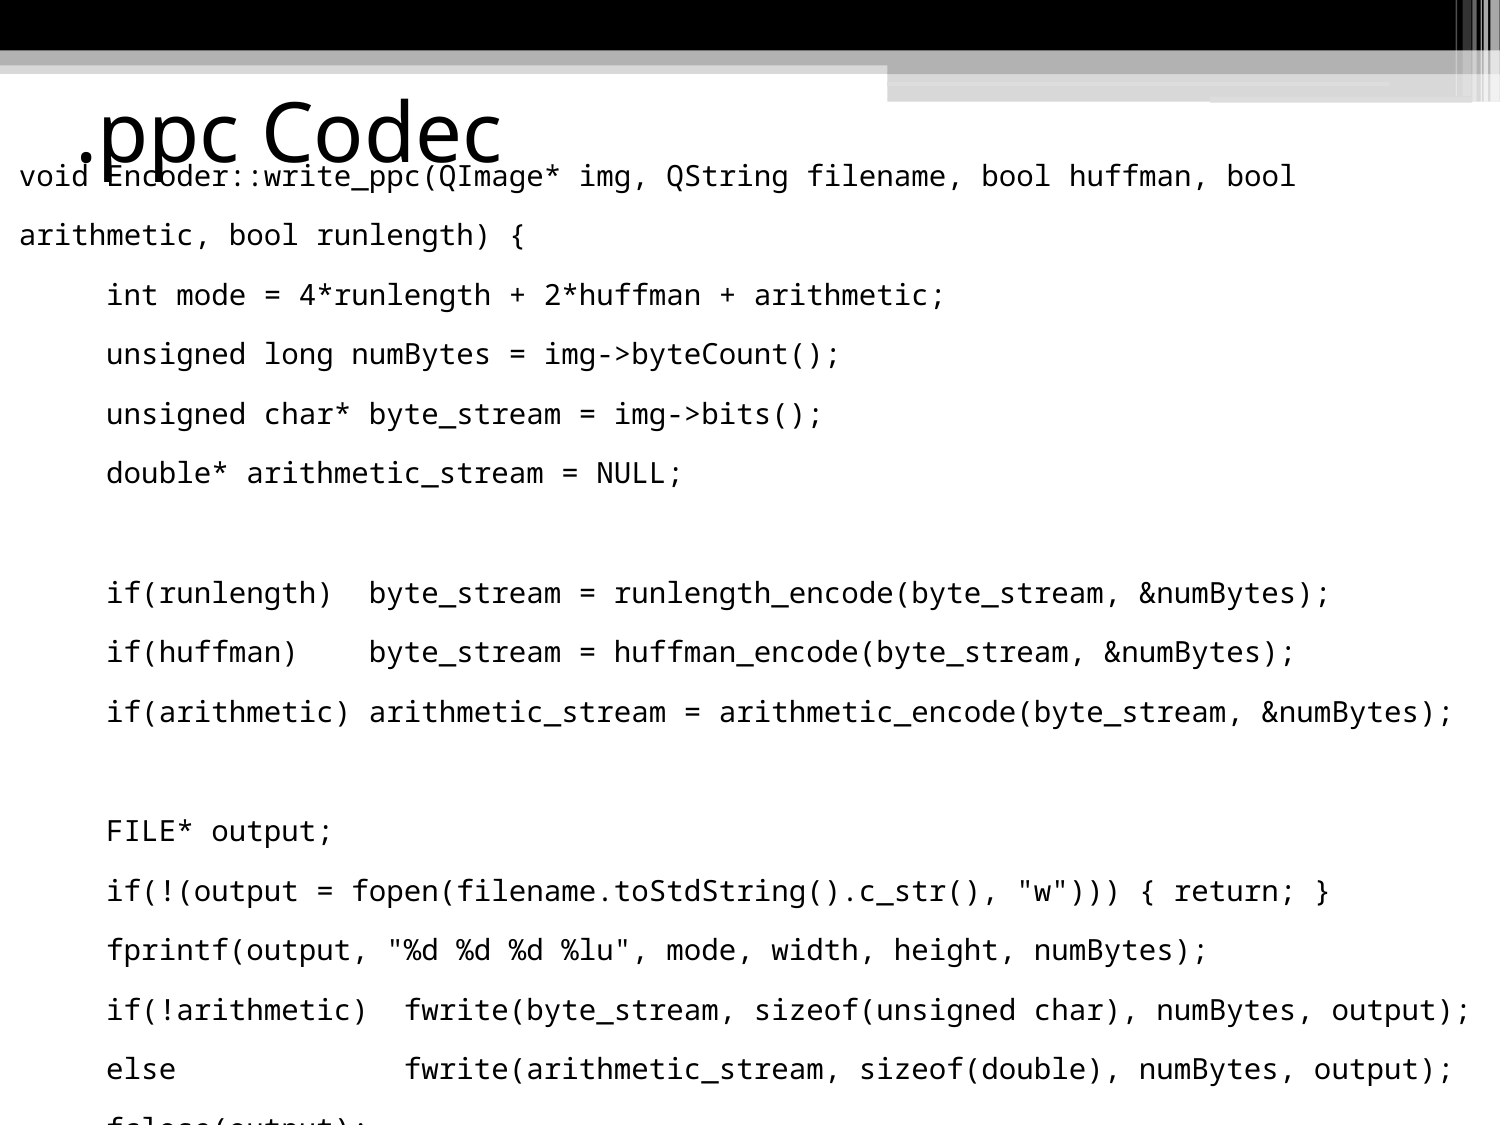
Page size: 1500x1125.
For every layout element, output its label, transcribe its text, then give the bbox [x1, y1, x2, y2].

subtitle void Encoder::write_ppc(QImage* img, QString filename, bool huffman, bool arithmetic, bool runlength) { int mode = 4*runlength + 2*huffman + arithmetic; unsigned long numBytes = img->byteCount(); unsigned char* byte_stream = img->bits(); double* arithmetic_stream = NULL; if(runlength) byte_stream = runlength_encode(byte_stream, &numBytes); if(huffman) byte_stream = huffman_encode(byte_stream, &numBytes); if(arithmetic) arithmetic_stream = arithmetic_encode(byte_stream, &numBytes); FILE* output; if(!(output = fopen(filename.toStdString().c_str(), "w"))) { return; } fprintf(output, "%d %d %d %lu", mode, width, height, numBytes); if(!arithmetic) fwrite(byte_stream, sizeof(unsigned char), numBytes, output); else fwrite(arithmetic_stream, sizeof(double), numBytes, output); fclose(output); } [18, 220, 1482, 1122]
title .ppc Codec [75, 42, 1426, 218]
